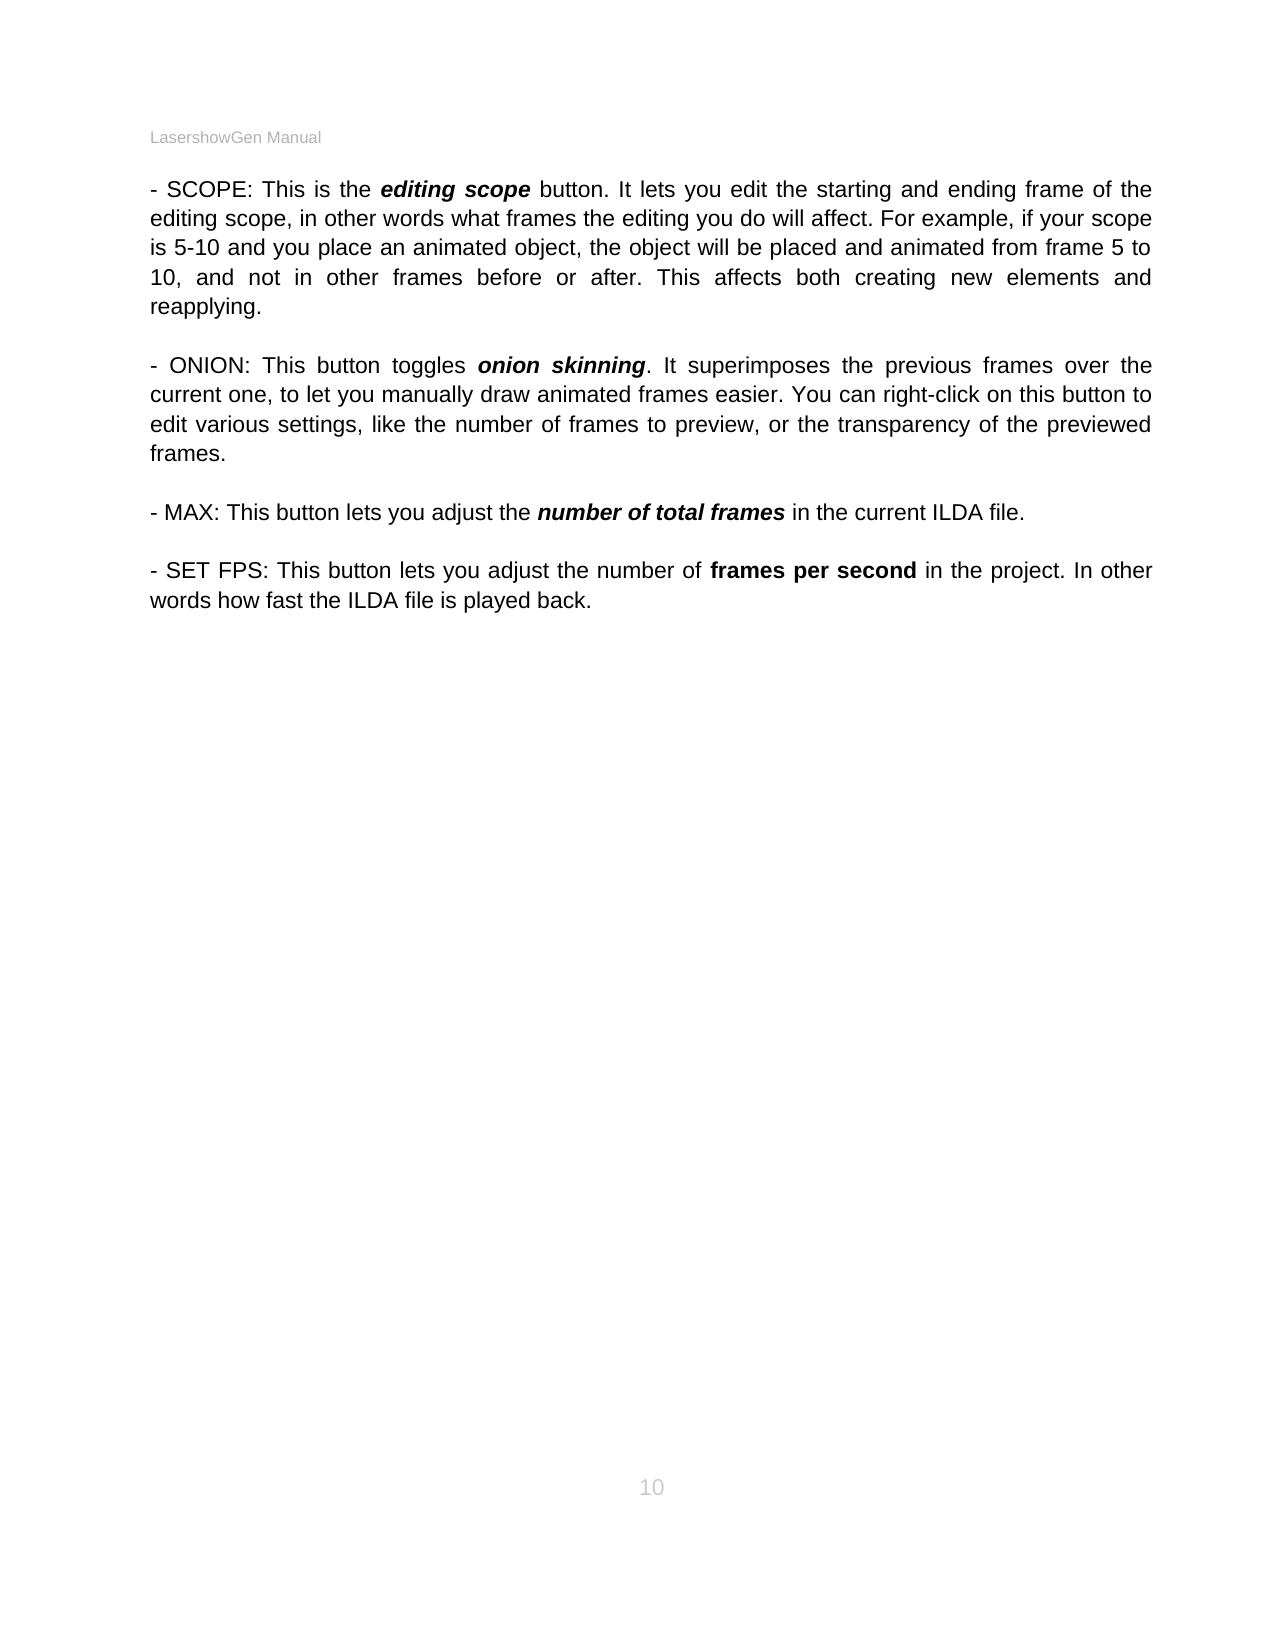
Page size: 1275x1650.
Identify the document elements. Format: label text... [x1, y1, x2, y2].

text - ONION: This button toggles onion skinning. It superimposes the previous frames over the current one, to let you manually draw animated frames easier. You can right-click on this button to edit various settings, like the number of frames to preview, or the transparency of the previewed frames. [150, 352, 1153, 466]
text - SET FPS: This button lets you adjust the number of frames per second in the project. In other words how fast the ILDA file is played back. [150, 558, 1153, 613]
text - MAX: This button lets you adjust the number of total frames in the current ILDA file. [150, 499, 1153, 525]
text - SCOPE: This is the editing scope button. It lets you edit the starting and ending frame of the editing scope, in other words what frames the editing you do will affect. For example, if your scope is 5-10 and you place an animated object, the object will be placed and animated from frame 5 to 10, and not in other frames before or after. This affects both creating new elements and reapplying. [150, 176, 1153, 319]
